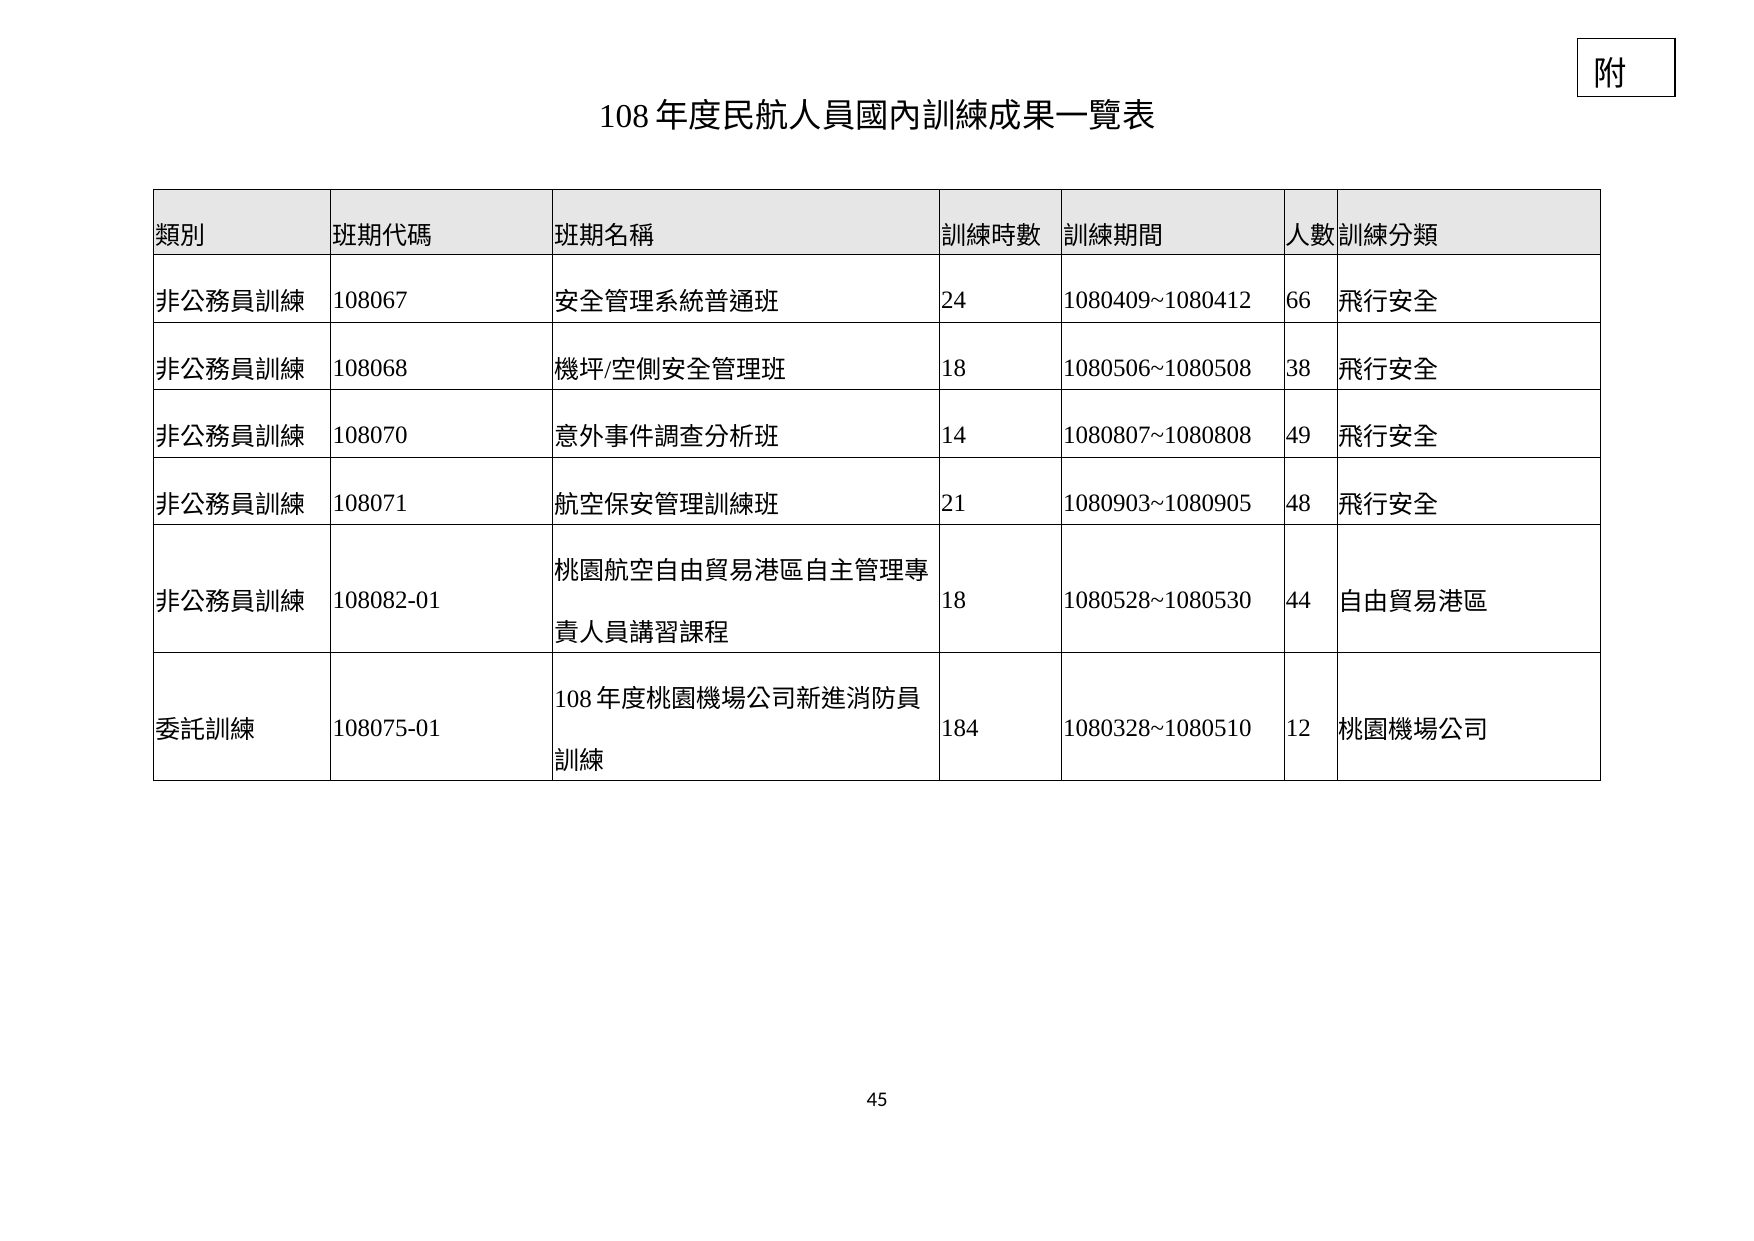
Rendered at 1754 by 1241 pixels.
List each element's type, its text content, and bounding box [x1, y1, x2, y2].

table_cell 飛行安全 [1338, 390, 1600, 457]
table_cell 18 [940, 323, 1061, 389]
table_cell 108067 [331, 255, 552, 322]
table_cell 1080328~1080510 [1062, 653, 1284, 779]
table_cell 1080409~1080412 [1062, 255, 1284, 322]
table_cell 飛行安全 [1338, 458, 1600, 524]
table_cell 108年度桃園機場公司新進消防員訓練 [553, 653, 939, 779]
table_cell 飛行安全 [1338, 255, 1600, 322]
table_cell 108075-01 [331, 653, 552, 779]
table_cell 飛行安全 [1338, 323, 1600, 389]
table_cell 108068 [331, 323, 552, 389]
table_cell 108070 [331, 390, 552, 457]
table_header 類別 [154, 190, 330, 254]
table_cell [1061, 907, 1284, 971]
table_cell [331, 907, 552, 971]
table_cell [1284, 907, 1337, 971]
table_header 班期名稱 [553, 190, 939, 254]
table_cell [553, 907, 939, 971]
table_cell 38 [1285, 323, 1337, 389]
table_cell 自由貿易港區 [1338, 525, 1600, 652]
table_cell 24 [940, 255, 1061, 322]
table_cell 12 [1285, 653, 1337, 779]
table_cell 安全管理系統普通班 [553, 255, 939, 322]
table_cell 108071 [331, 458, 552, 524]
table_cell 1080807~1080808 [1062, 390, 1284, 457]
table_cell 非公務員訓練 [154, 390, 330, 457]
table_header 班期代碼 [331, 190, 552, 254]
table_cell 意外事件調查分析班 [553, 390, 939, 457]
table_cell 48 [1285, 458, 1337, 524]
table_cell 機坪/空側安全管理班 [553, 323, 939, 389]
table_cell [939, 907, 1061, 971]
table_header 人數 [1285, 190, 1337, 254]
table_cell 1080528~1080530 [1062, 525, 1284, 652]
table_cell 非公務員訓練 [154, 525, 330, 652]
table_cell 非公務員訓練 [154, 458, 330, 524]
table_cell [553, 781, 939, 907]
table_cell 21 [940, 458, 1061, 524]
table_cell 18 [940, 525, 1061, 652]
table_header 訓練時數 [940, 190, 1061, 254]
table_cell [1311, 781, 1337, 907]
table_cell 184 [940, 653, 1061, 779]
table_cell 航空保安管理訓練班 [553, 458, 939, 524]
table_cell [1135, 781, 1207, 907]
table_header 訓練分類 [1338, 190, 1600, 254]
table_cell [1337, 781, 1600, 907]
table_cell 非公務員訓練 [154, 255, 330, 322]
table_header 訓練期間 [1062, 190, 1284, 254]
table_cell 委託訓練 [154, 653, 330, 779]
table_cell 44 [1285, 525, 1337, 652]
table_cell 66 [1285, 255, 1337, 322]
table_cell [1337, 907, 1600, 971]
table_cell 14 [940, 390, 1061, 457]
table_cell 桃園航空自由貿易港區自主管理專責人員講習課程 [553, 525, 939, 652]
table_cell 非公務員訓練 [154, 323, 330, 389]
table_cell [1207, 781, 1311, 907]
table_cell [154, 907, 331, 971]
table_cell 1080903~1080905 [1062, 458, 1284, 524]
table_cell 49 [1285, 390, 1337, 457]
table_cell [331, 781, 552, 907]
table_cell [154, 781, 331, 907]
table_cell 1080506~1080508 [1062, 323, 1284, 389]
table_cell 108082-01 [331, 525, 552, 652]
table_cell 桃園機場公司 [1338, 653, 1600, 779]
table_cell [939, 781, 1135, 907]
